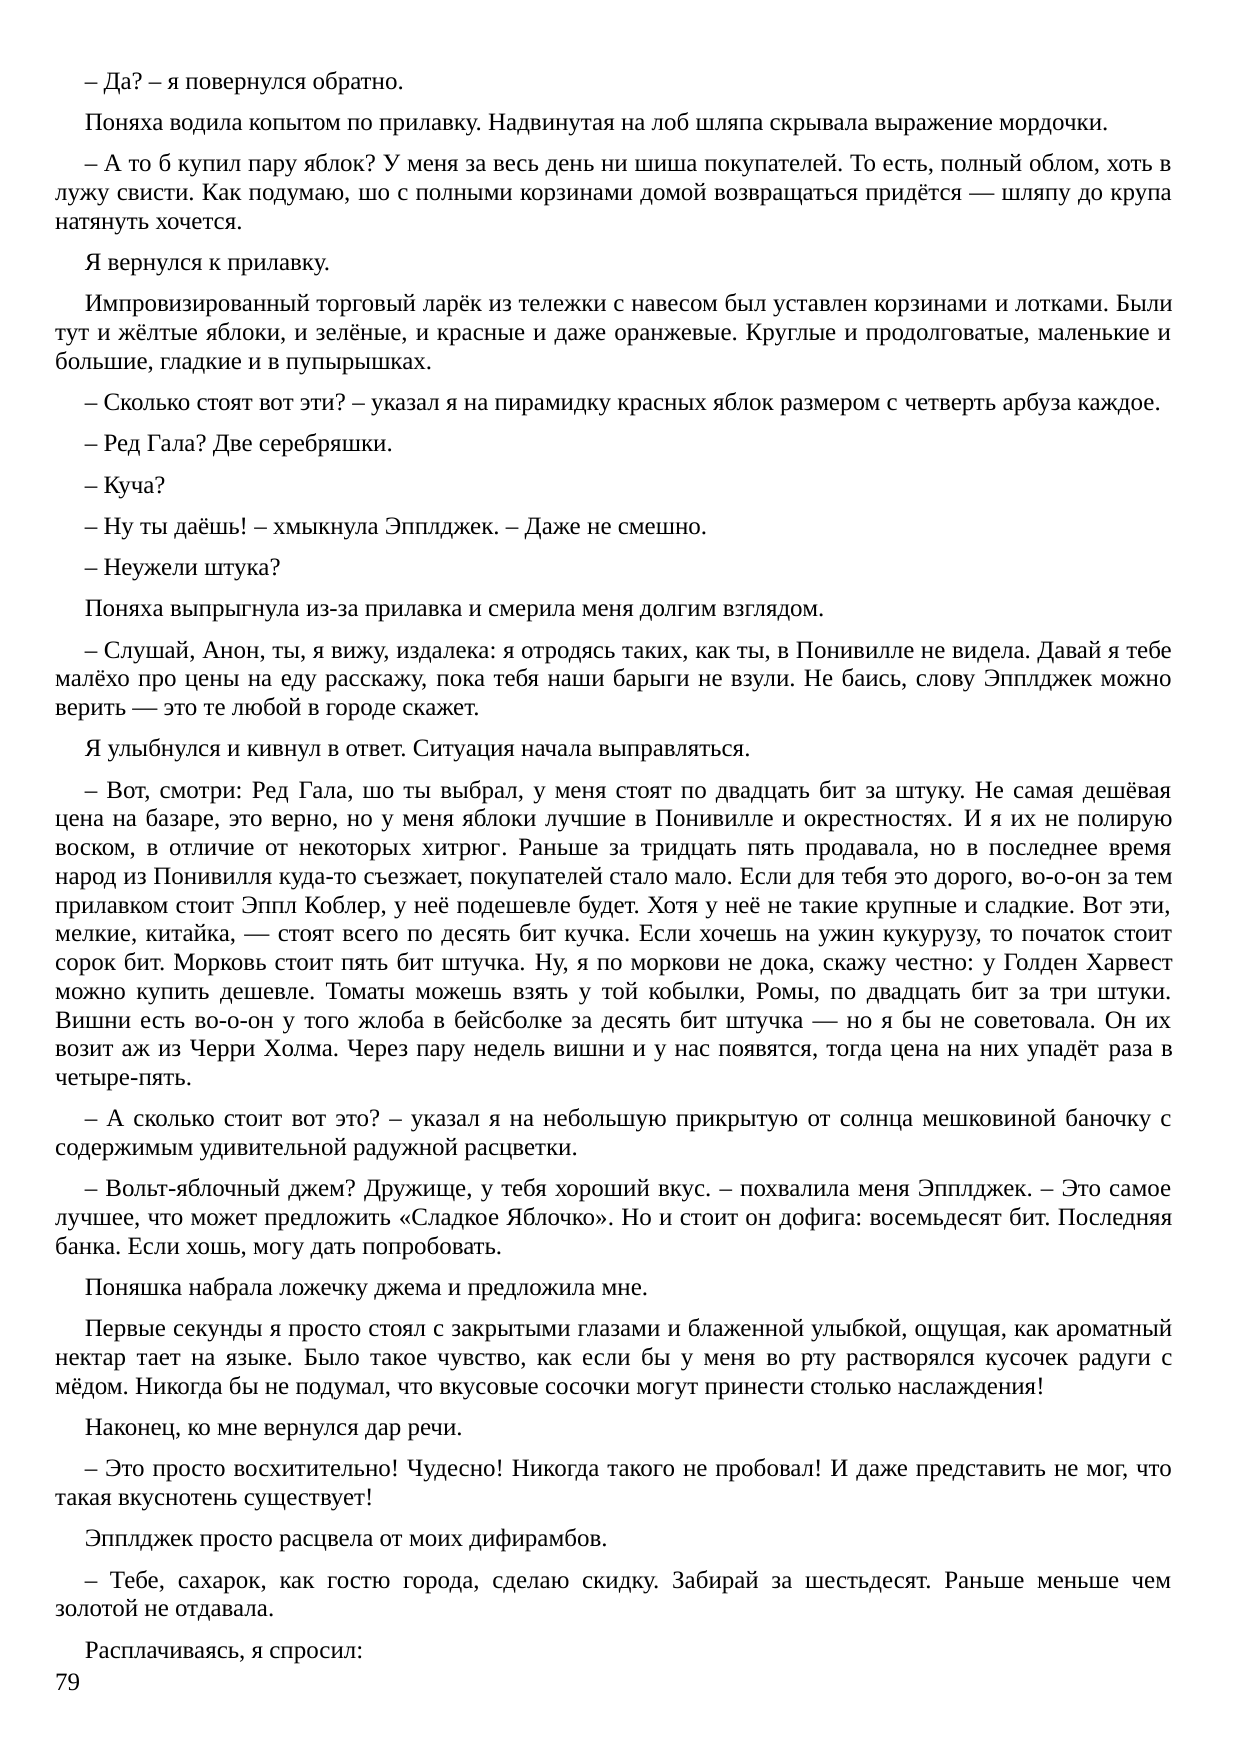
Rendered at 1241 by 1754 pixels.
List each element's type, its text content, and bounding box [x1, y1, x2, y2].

text Я вернулся к прилавку. [55, 247, 1173, 276]
text – Да? – я повернулся обратно. [55, 66, 1173, 95]
text – Вот, смотри: Ред Гала, шо ты выбрал, у меня стоят по двадцать бит за штуку. Не самая дешёвая цена на базаре, это верно, но у меня яблоки лучшие в Понивилле и окрестностях. И я их не полирую воском, в отличие от некоторых хитрюг. Раньше за тридцать пять продавала, но в последнее время народ из Понивилля куда-то съезжает, покупателей стало мало. Если для тебя это дорого, во-о-он за тем прилавком стоит Эппл Коблер, у неё подешевле будет. Хотя у неё не такие крупные и сладкие. Вот эти, мелкие, китайка, — стоят всего по десять бит кучка. Если хочешь на ужин кукурузу, то початок стоит сорок бит. Морковь стоит пять бит штучка. Ну, я по моркови не дока, скажу честно: у Голден Харвест можно купить дешевле. Томаты можешь взять у той кобылки, Ромы, по двадцать бит за три штуки. Вишни есть во-о-он у того жлоба в бейсболке за десять бит штучка — но я бы не советовала. Он их возит аж из Черри Холма. Через пару недель вишни и у нас появятся, тогда цена на них упадёт раза в четыре-пять. [55, 775, 1173, 1091]
text – Вольт-яблочный джем? Дружище, у тебя хороший вкус. – похвалила меня Эпплджек. – Это самое лучшее, что может предложить «Сладкое Яблочко». Но и стоит он дофига: восемьдесят бит. Последняя банка. Если хошь, могу дать попробовать. [55, 1173, 1173, 1260]
text Поняха водила копытом по прилавку. Надвинутая на лоб шляпа скрывала выражение мордочки. [55, 107, 1173, 136]
text Поняшка набрала ложечку джема и предложила мне. [55, 1272, 1173, 1301]
text – Куча? [55, 470, 1173, 498]
text Поняха выпрыгнула из-за прилавка и смерила меня долгим взглядом. [55, 593, 1173, 622]
text Импровизированный торговый ларёк из тележки с навесом был уставлен корзинами и лотками. Были тут и жёлтые яблоки, и зелёные, и красные и даже оранжевые. Круглые и продолговатые, маленькие и большие, гладкие и в пупырышках. [55, 288, 1173, 375]
text Я улыбнулся и кивнул в ответ. Ситуация начала выправляться. [55, 733, 1173, 762]
text – Ред Гала? Две серебряшки. [55, 428, 1173, 457]
text – Неужели штука? [55, 552, 1173, 581]
text – Тебе, сахарок, как гостю города, сделаю скидку. Забирай за шестьдесят. Раньше меньше чем золотой не отдавала. [55, 1565, 1173, 1622]
text – А то б купил пару яблок? У меня за весь день ни шиша покупателей. То есть, полный облом, хоть в лужу свисти. Как подумаю, шо с полными корзинами домой возвращаться придётся — шляпу до крупа натянуть хочется. [55, 148, 1173, 235]
text – А сколько стоит вот это? – указал я на небольшую прикрытую от солнца мешковиной баночку с содержимым удивительной радужной расцветки. [55, 1103, 1173, 1161]
text – Это просто восхитительно! Чудесно! Никогда такого не пробовал! И даже представить не мог, что такая вкуснотень существует! [55, 1453, 1173, 1511]
text Первые секунды я просто стоял с закрытыми глазами и блаженной улыбкой, ощущая, как ароматный нектар тает на языке. Было такое чувство, как если бы у меня во рту растворялся кусочек радуги с мёдом. Никогда бы не подумал, что вкусовые сосочки могут принести столько наслаждения! [55, 1313, 1173, 1400]
text Расплачиваясь, я спросил: [55, 1635, 1173, 1663]
text Эпплджек просто расцвела от моих дифирамбов. [55, 1523, 1173, 1552]
text Наконец, ко мне вернулся дар речи. [55, 1412, 1173, 1441]
text – Слушай, Анон, ты, я вижу, издалека: я отродясь таких, как ты, в Понивилле не видела. Давай я тебе малёхо про цены на еду расскажу, пока тебя наши барыги не взули. Не баись, слову Эпплджек можно верить — это те любой в городе скажет. [55, 635, 1173, 721]
text – Ну ты даёшь! – хмыкнула Эпплджек. – Даже не смешно. [55, 511, 1173, 540]
text – Сколько стоят вот эти? – указал я на пирамидку красных яблок размером с четверть арбуза каждое. [55, 387, 1173, 416]
